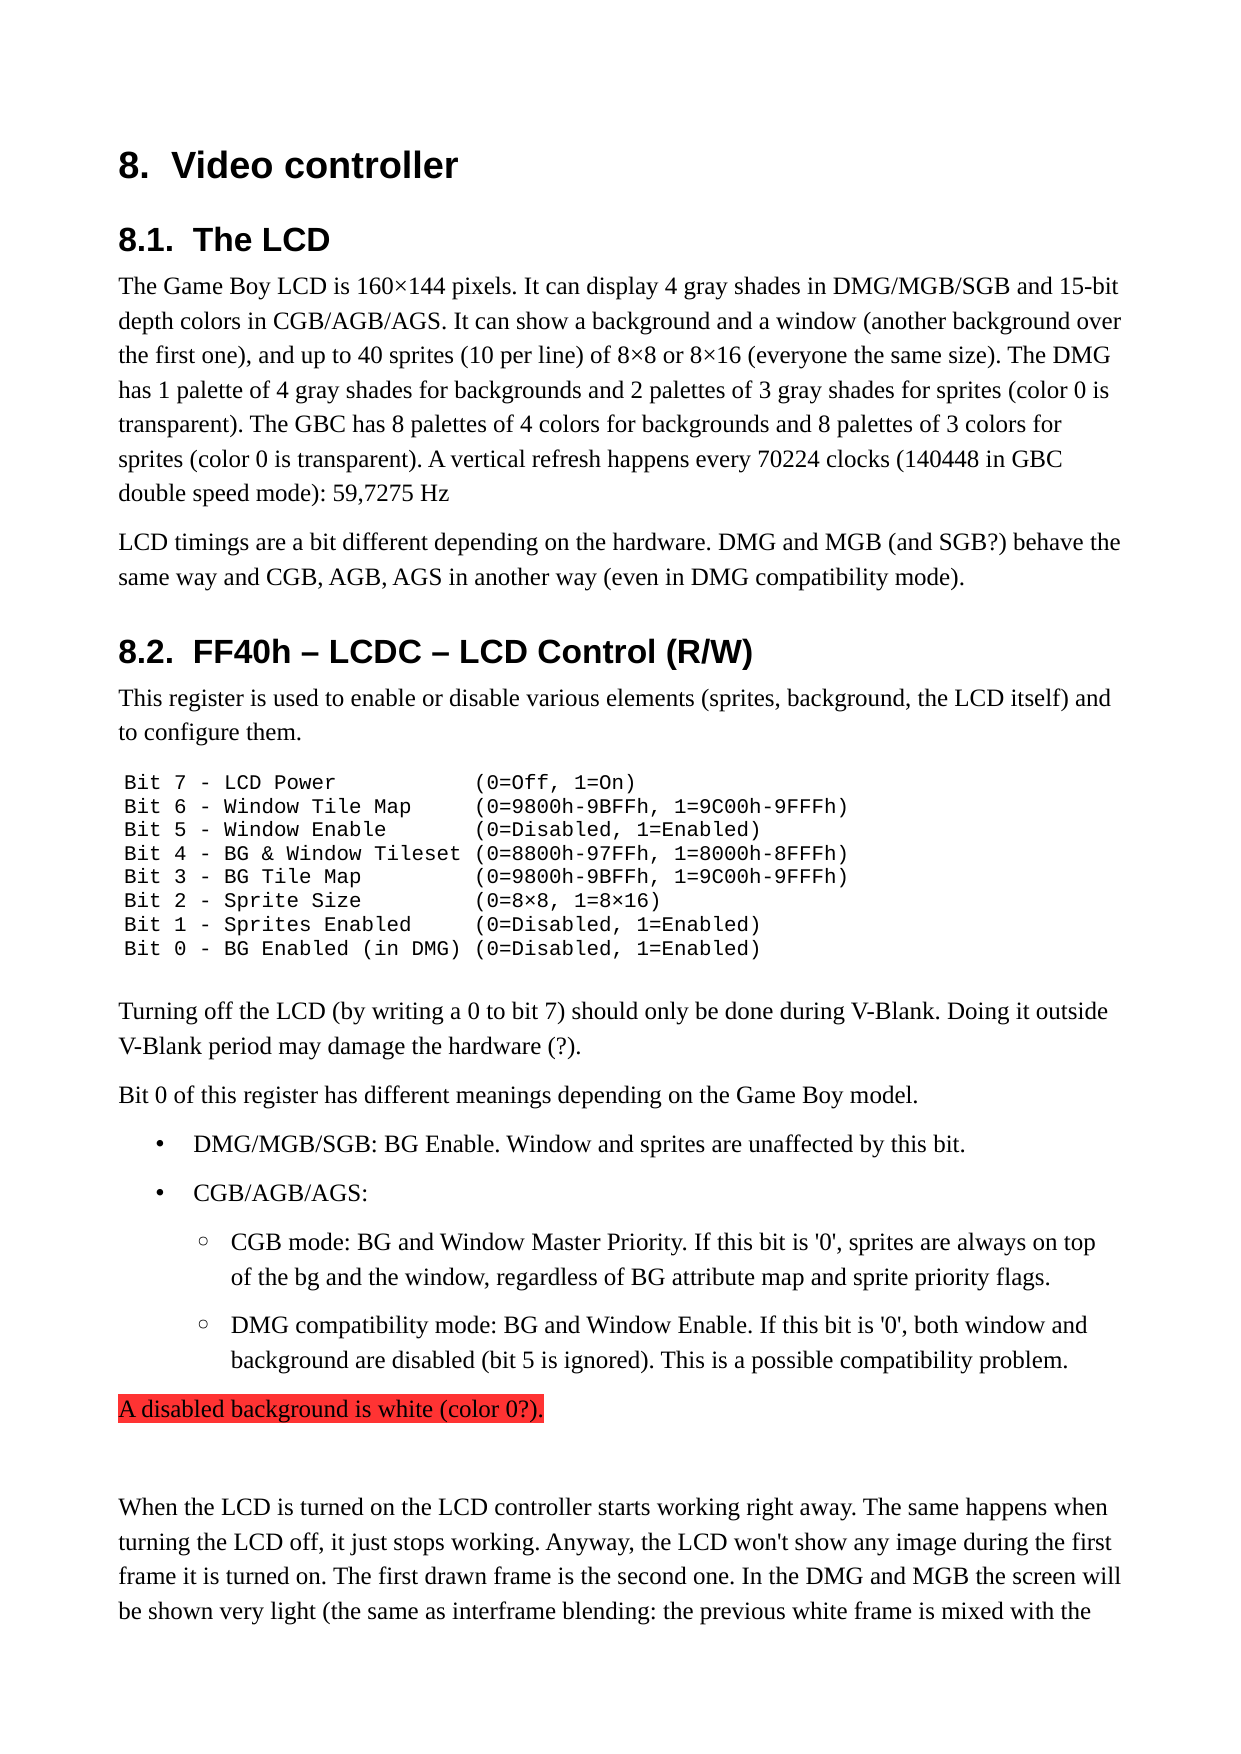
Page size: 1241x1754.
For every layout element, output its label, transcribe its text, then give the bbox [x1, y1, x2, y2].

text This register is used to enable or disable various elements (sprites, background, the LCD itself) and to configure them. [118, 683, 1122, 746]
subtitle Video controller [118, 143, 1122, 187]
text Bit 0 of this register has different meanings depending on the Game Boy model. [118, 1080, 1122, 1109]
text A disabled background is white (color 0?). [118, 1394, 1122, 1423]
text LCD timings are a bit different depending on the hardware. DMG and MGB (and SGB?) behave the same way and CGB, AGB, AGS in another way (even in DMG compatibility mode). [118, 527, 1122, 590]
list DMG/MGB/SGB: BG Enable. Window and sprites are unaffected by this bit. [156, 1129, 1122, 1158]
text Turning off the LCD (by writing a 0 to bit 7) should only be done during V-Blank. Doing it outside V-Blank period may damage the hardware (?). [118, 996, 1122, 1059]
text When the LCD is turned on the LCD controller starts working right away. The same happens when turning the LCD off, it just stops working. Anyway, the LCD won't show any image during the first frame it is turned on. The first drawn frame is the second one. In the DMG and MGB the screen will be shown very light (the same as interframe blending: the previous white frame is mixed with the [118, 1492, 1122, 1624]
subtitle The LCD [118, 220, 1122, 259]
subtitle FF40h – LCDC – LCD Control (R/W) [118, 632, 1122, 670]
list CGB/AGB/AGS: [156, 1178, 1122, 1207]
list DMG compatibility mode: BG and Window Enable. If this bit is '0', both window and background are disabled (bit 5 is ignored). This is a possible compatibility problem. [193, 1311, 1122, 1374]
table_header Bit 7 - LCD Power (0=Off, 1=On) Bit 6 - Window Tile Map (0=9800h-9BFFh, 1=9C00h-9FFFh) Bit 5 - Window Enable (0=Disabled, 1=Enabled) Bit 4 - BG & Window Tileset (0=8800h-97FFh, 1=8000h-8FFFh) Bit 3 - BG Tile Map (0=9800h-9BFFh, 1=9C00h-9FFFh) Bit 2 - Sprite Size (0=8×8, 1=8×16) Bit 1 - Sprites Enabled (0=Disabled, 1=Enabled) Bit 0 - BG Enabled (in DMG) (0=Disabled, 1=Enabled) [118, 766, 1123, 996]
text The Game Boy LCD is 160×144 pixels. It can display 4 gray shades in DMG/MGB/SGB and 15-bit depth colors in CGB/AGB/AGS. It can show a background and a window (another background over the first one), and up to 40 sprites (10 per line) of 8×8 or 8×16 (everyone the same size). The DMG has 1 palette of 4 gray shades for backgrounds and 2 palettes of 3 gray shades for sprites (color 0 is transparent). The GBC has 8 palettes of 4 colors for backgrounds and 8 palettes of 3 colors for sprites (color 0 is transparent). A vertical refresh happens every 70224 clocks (140448 in GBC double speed mode): 59,7275 Hz [118, 271, 1122, 507]
list CGB mode: BG and Window Master Priority. If this bit is '0', sprites are always on top of the bg and the window, regardless of BG attribute map and sprite priority flags. [193, 1227, 1122, 1290]
